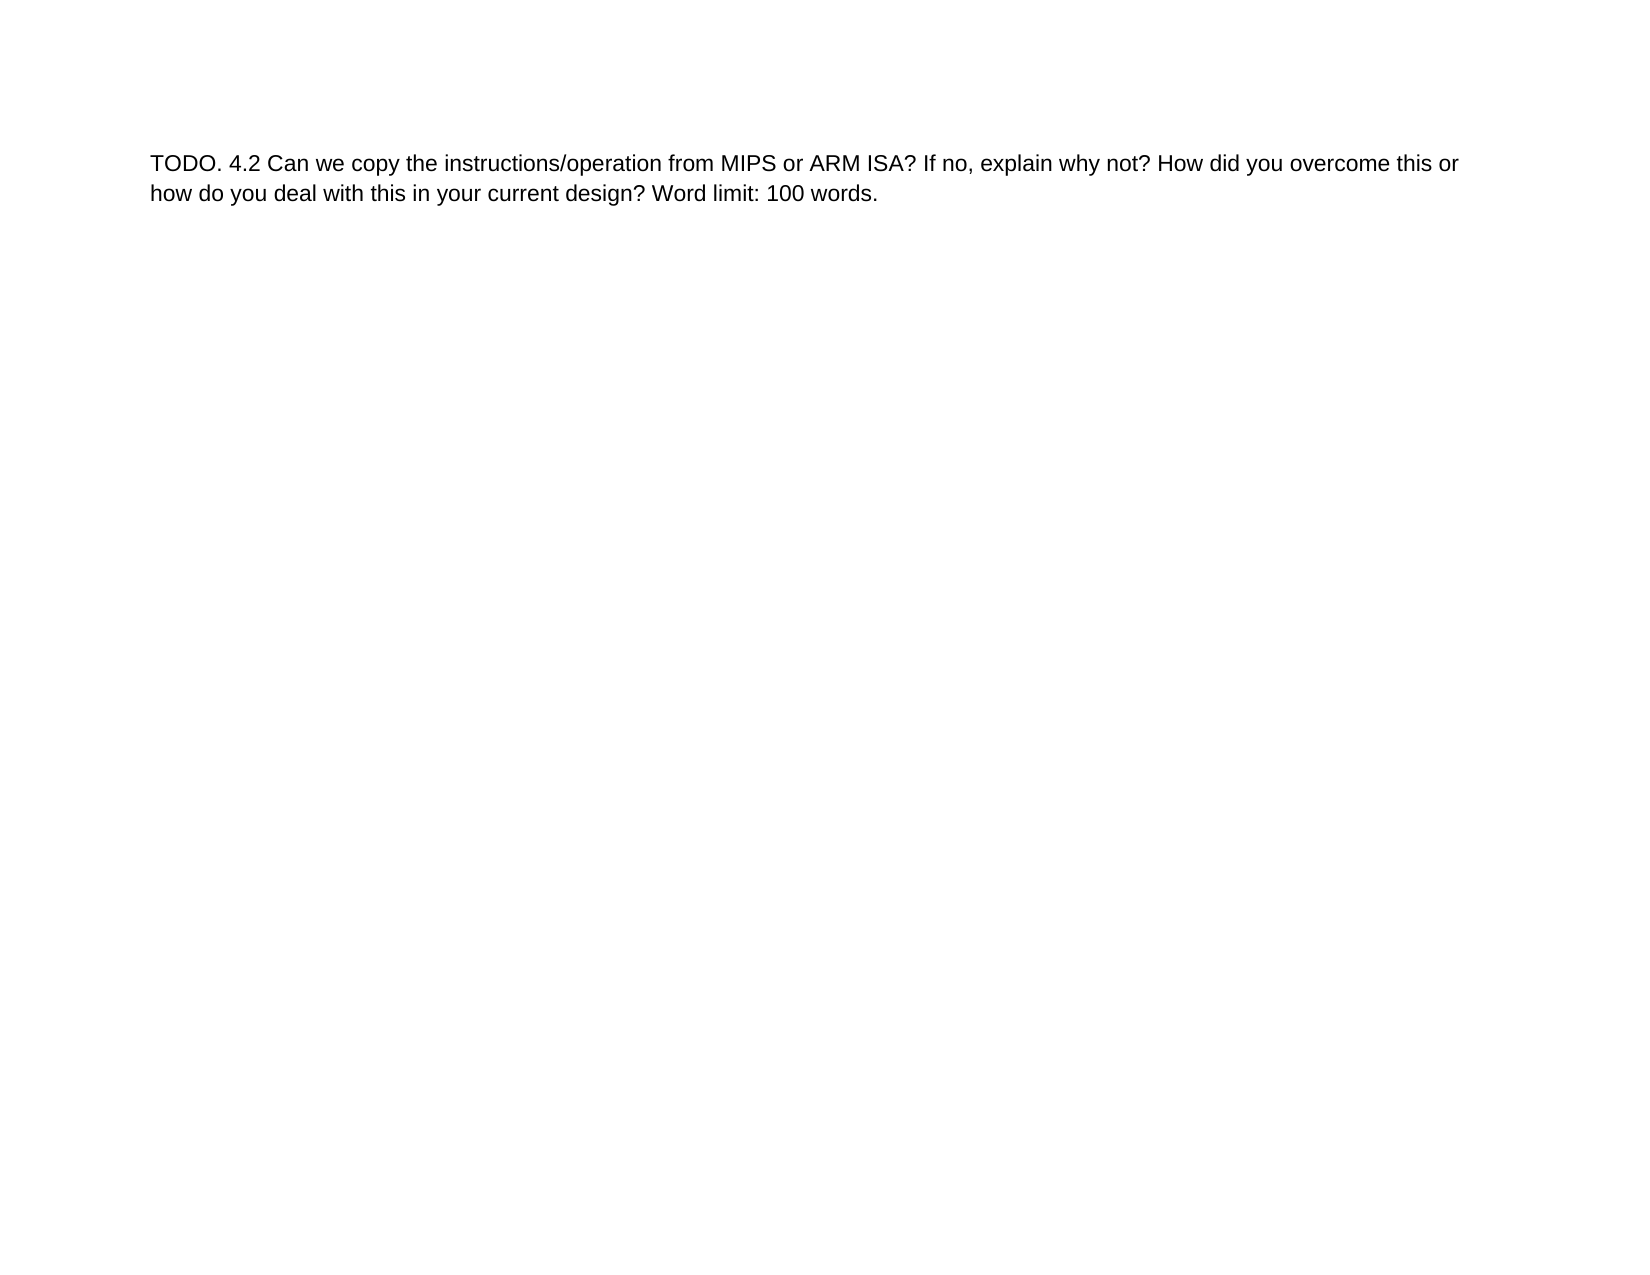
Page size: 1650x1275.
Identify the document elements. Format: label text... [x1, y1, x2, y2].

text TODO. 4.2 Can we copy the instructions/operation from MIPS or ARM ISA? If no, explain why not? How did you overcome this or how do you deal with this in your current design? Word limit: 100 words. [150, 150, 1500, 207]
